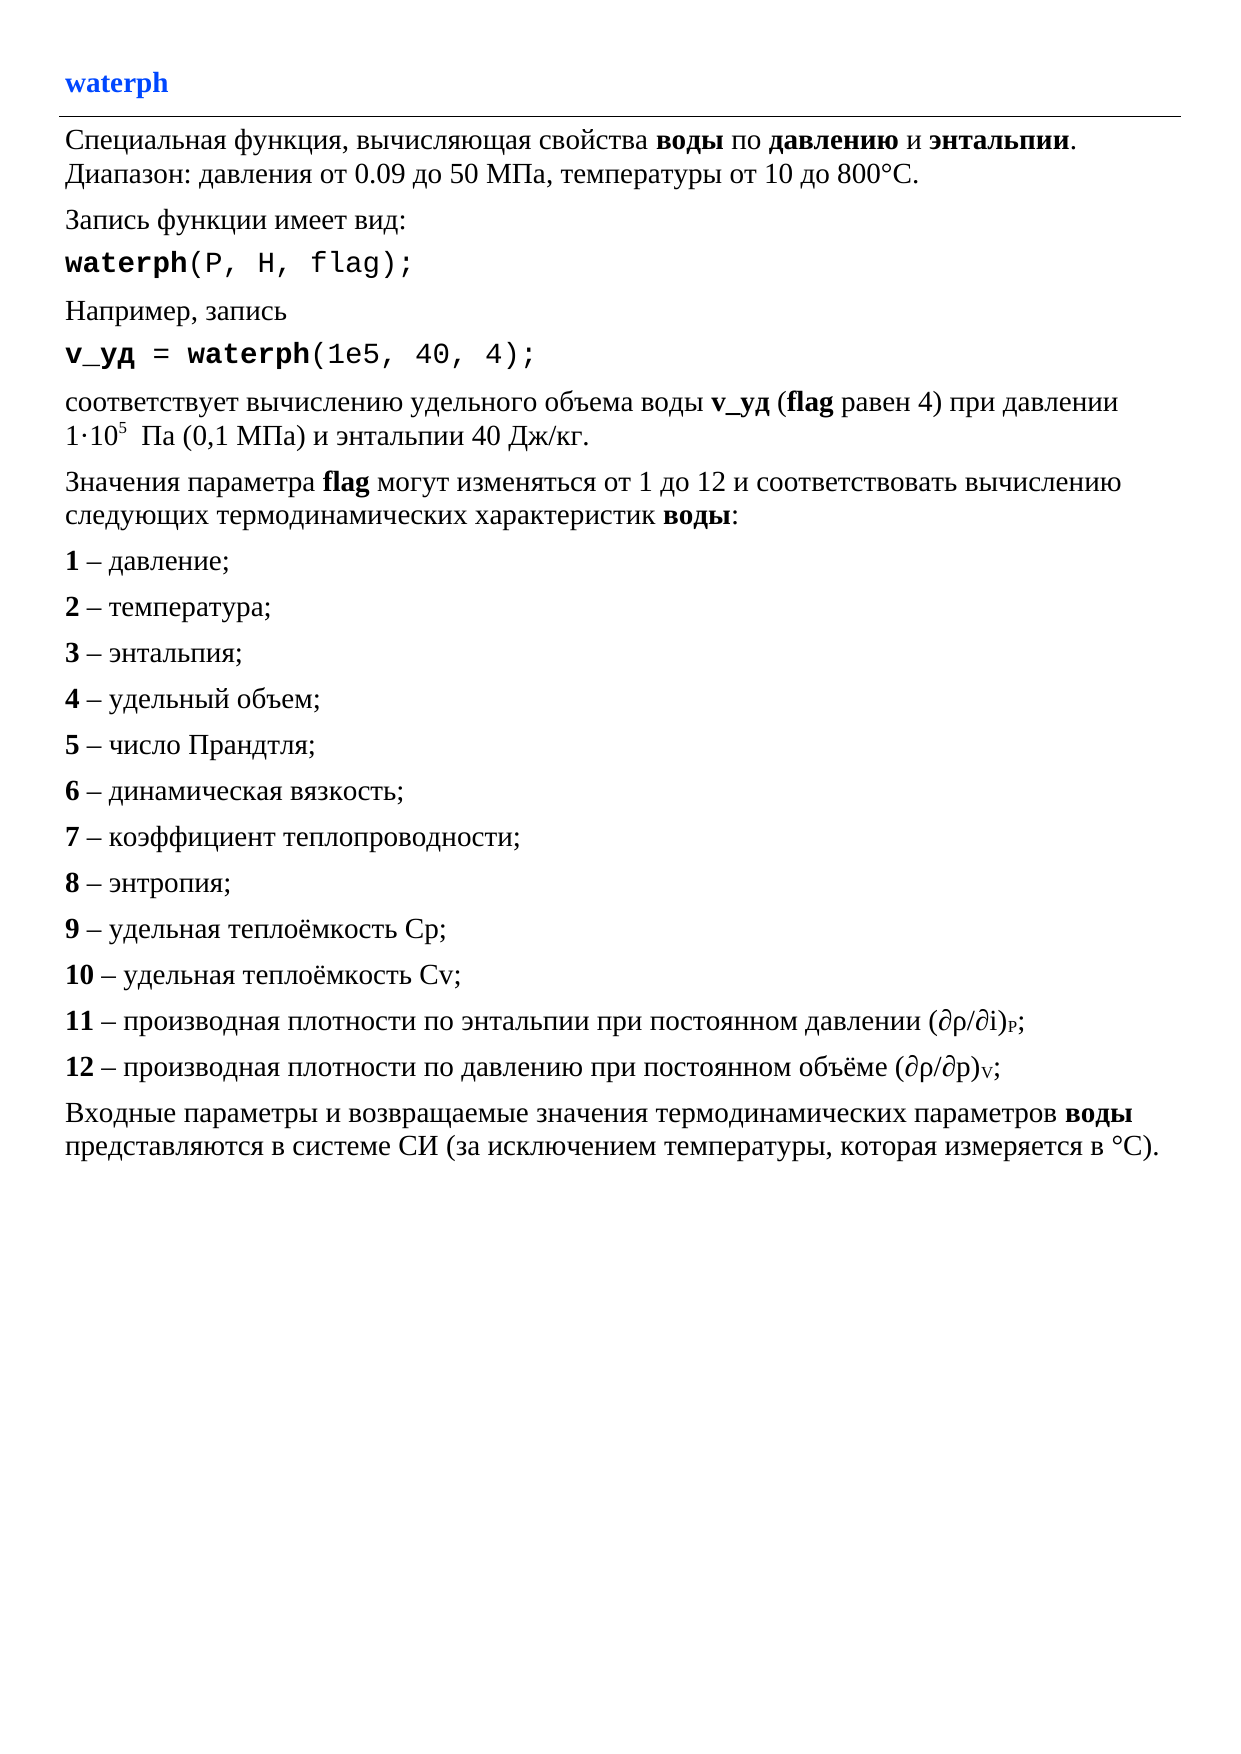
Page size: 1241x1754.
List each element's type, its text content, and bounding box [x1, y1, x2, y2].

table_cell Специальная функция, вычисляющая свойства воды по давлению и энтальпии. Диапазон: давления от 0.09 до 50 МПа, температуры от 10 до 800°С. Запись функции имеет вид: waterph(P, H, flag); Например, запись v_уд = waterph(1е5, 40, 4); соответствует вычислению удельного объема воды v_уд (flag равен 4) при давлении 1·105 Па (0,1 МПа) и энтальпии 40 Дж/кг. Значения параметра flag могут изменяться от 1 до 12 и соответствовать вычислению следующих термодинамических характеристик воды: 1 – давление; 2 – температура; 3 – энтальпия; 4 – удельный объем; 5 – число Прандтля; 6 – динамическая вязкость; 7 – коэффициент теплопроводности; 8 – энтропия; 9 – удельная теплоёмкость Cp; 10 – удельная теплоёмкость Cv; 11 – производная плотности по энтальпии при постоянном давлении (∂ρ/∂i)P; 12 – производная плотности по давлению при постоянном объёме (∂ρ/∂p)V; Входные параметры и возвращаемые значения термодинамических параметров воды представляются в системе СИ (за исключением температуры, которая измеряется в °С). [59, 117, 1181, 1180]
table_header waterph [59, 59, 1181, 116]
